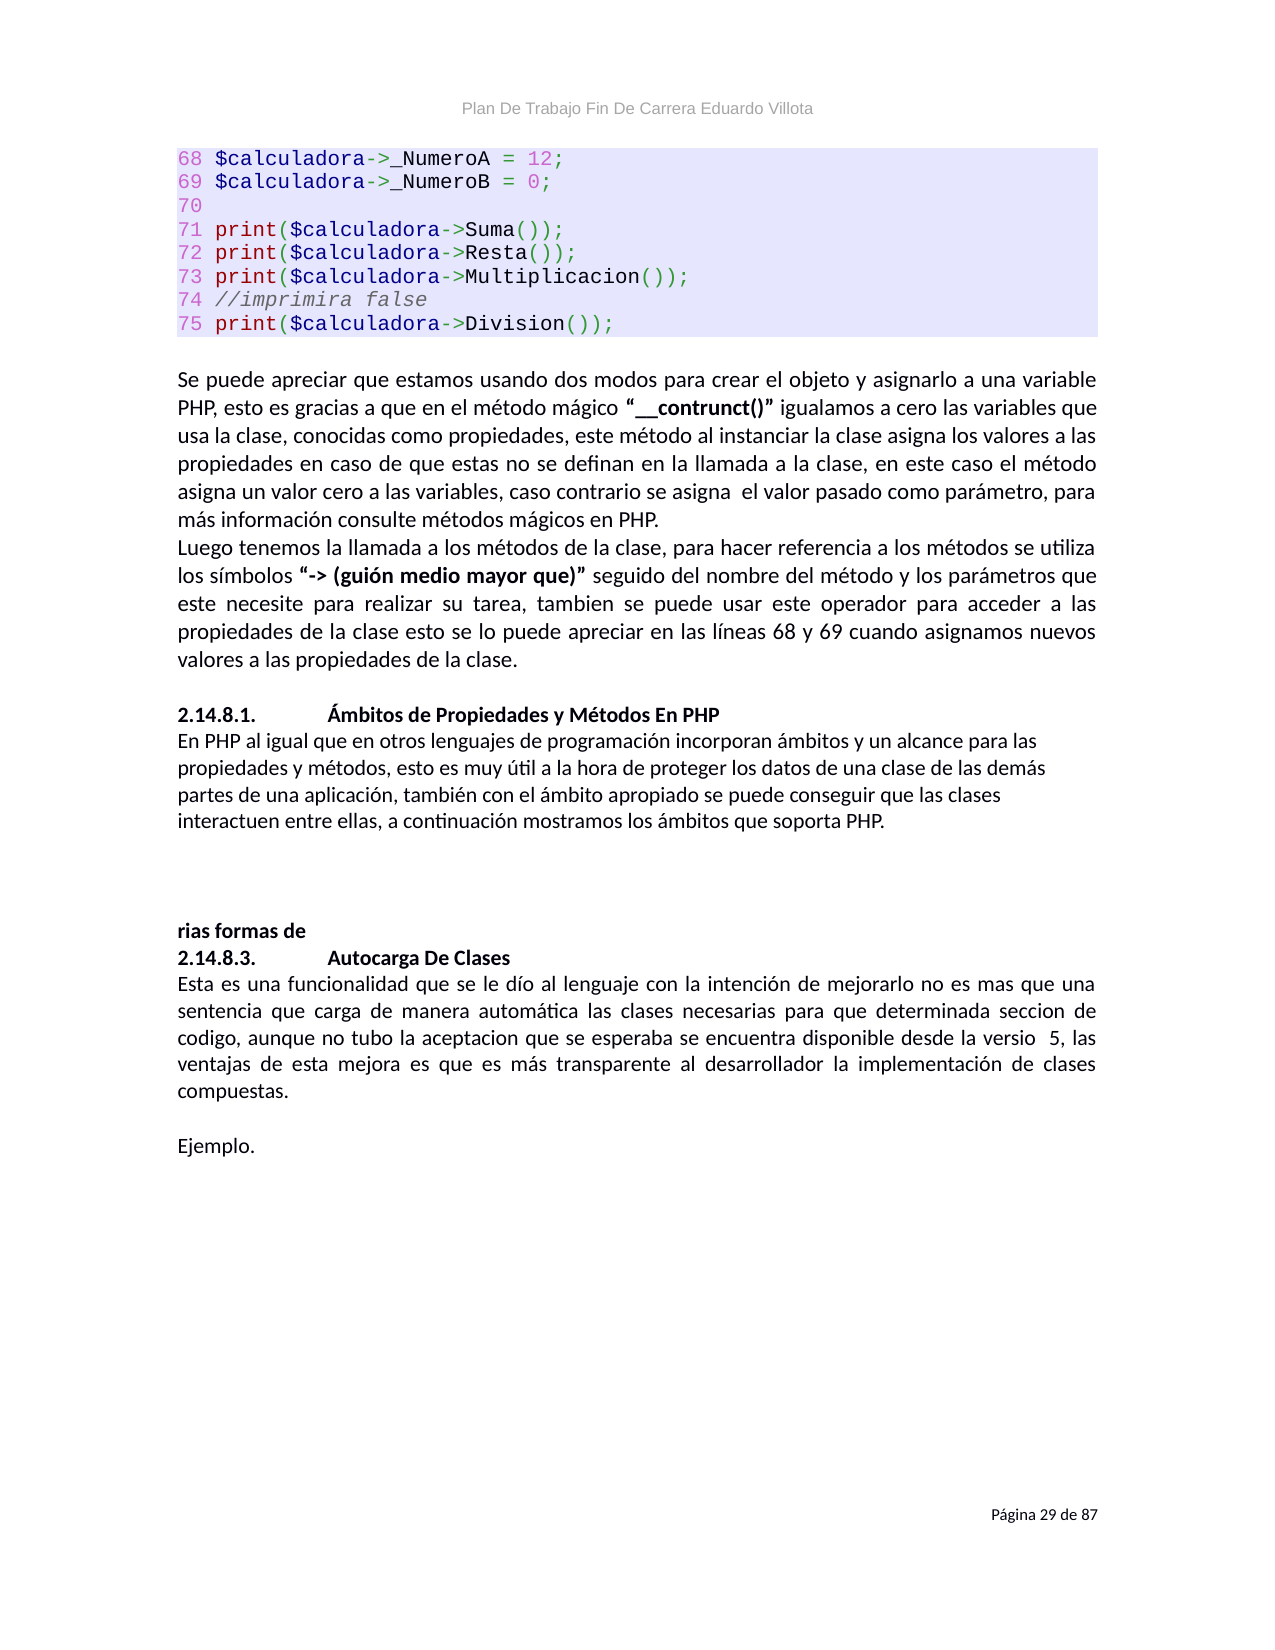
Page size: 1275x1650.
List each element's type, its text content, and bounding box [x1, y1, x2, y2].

text Luego tenemos la llamada a los métodos de la clase, para hacer referencia a los métodos se utiliza los símbolos “-> (guión medio mayor que)” seguido del nombre del método y los parámetros que este necesite para realizar su tarea, tambien se puede usar este operador para acceder a las propiedades de la clase esto se lo puede apreciar en las líneas 68 y 69 cuando asignamos nuevos valores a las propiedades de la clase. [177, 533, 1098, 673]
text Esta es una funcionalidad que se le dío al lenguaje con la intención de mejorarlo no es mas que una sentencia que carga de manera automática las clases necesarias para que determinada seccion de codigo, aunque no tubo la aceptacion que se esperaba se encuentra disponible desde la versio 5, las ventajas de esta mejora es que es más transparente al desarrollador la implementación de clases compuestas. [177, 970, 1098, 1104]
text 71 print($calculadora->Suma()); [177, 218, 1098, 242]
text 72 print($calculadora->Resta()); [177, 242, 1098, 266]
text 2.14.8.1. Ámbitos de Propiedades y Métodos En PHP [177, 701, 1098, 728]
text rias formas de [177, 917, 1098, 944]
text 73 print($calculadora->Multiplicacion()); [177, 266, 1098, 289]
text 69 $calculadora->_NumeroB = 0; [177, 171, 1098, 195]
text 74 //imprimira false [177, 289, 1098, 313]
text 75 print($calculadora->Division()); [177, 313, 1098, 337]
text 68 $calculadora->_NumeroA = 12; [177, 148, 1098, 171]
text 2.14.8.3. Autocarga De Clases [177, 944, 1098, 970]
text En PHP al igual que en otros lenguajes de programación incorporan ámbitos y un alcance para las propiedades y métodos, esto es muy útil a la hora de proteger los datos de una clase de las demás partes de una aplicación, también con el ámbito apropiado se puede conseguir que las clases interactuen entre ellas, a continuación mostramos los ámbitos que soporta PHP. [177, 728, 1098, 834]
text Se puede apreciar que estamos usando dos modos para crear el objeto y asignarlo a una variable PHP, esto es gracias a que en el método mágico “__contrunct()” igualamos a cero las variables que usa la clase, conocidas como propiedades, este método al instanciar la clase asigna los valores a las propiedades en caso de que estas no se definan en la llamada a la clase, en este caso el método asigna un valor cero a las variables, caso contrario se asigna el valor pasado como parámetro, para más información consulte métodos mágicos en PHP. [177, 365, 1098, 533]
text 70 [177, 195, 1098, 218]
text Ejemplo. [177, 1132, 1098, 1158]
